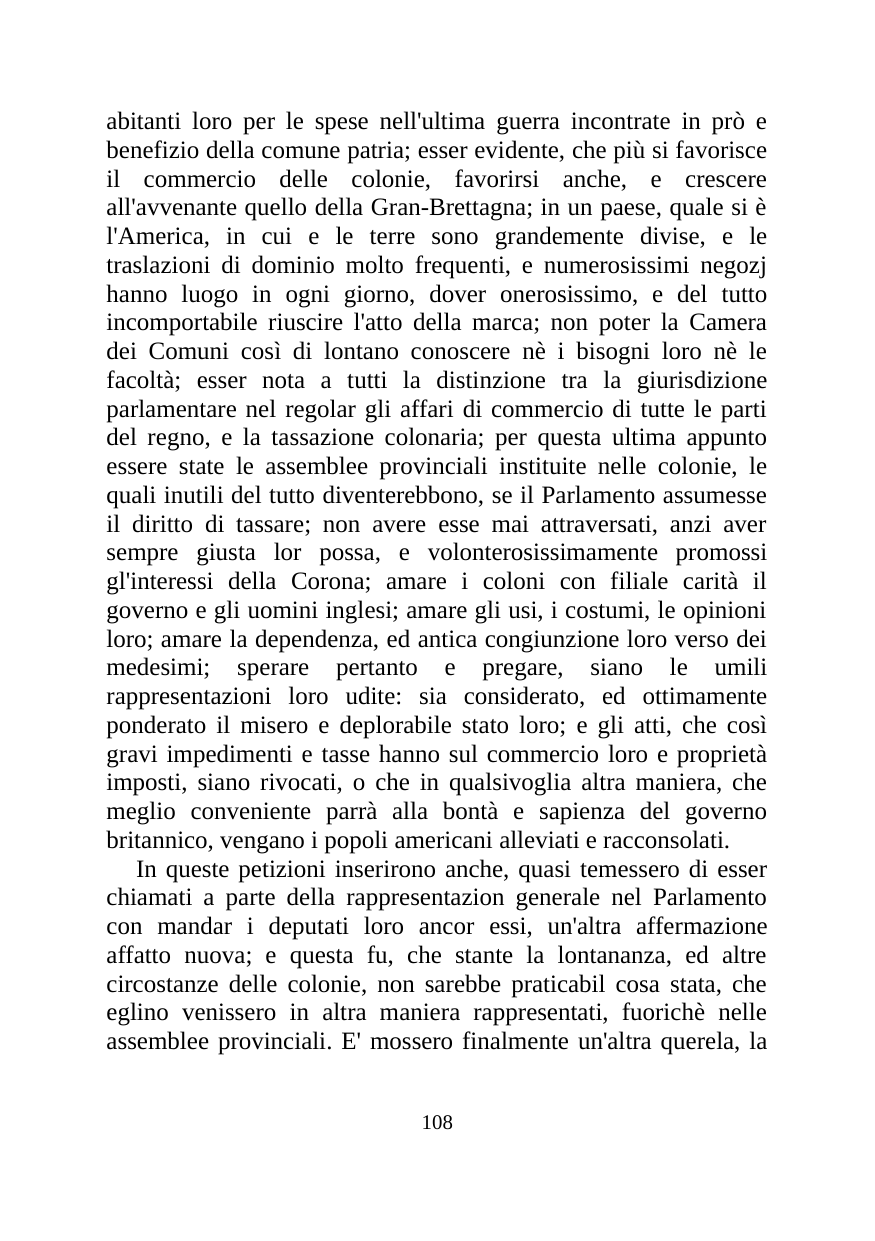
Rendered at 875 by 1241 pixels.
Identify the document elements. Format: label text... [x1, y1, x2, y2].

text abitanti loro per le spese nell'ultima guerra incontrate in prò e benefizio della comune patria; esser evidente, che più si favorisce il commercio delle colonie, favorirsi anche, e crescere all'avvenante quello della Gran-Brettagna; in un paese, quale si è l'America, in cui e le terre sono grandemente divise, e le traslazioni di dominio molto frequenti, e numerosissimi negozj hanno luogo in ogni giorno, dover onerosissimo, e del tutto incomportabile riuscire l'atto della marca; non poter la Camera dei Comuni così di lontano conoscere nè i bisogni loro nè le facoltà; esser nota a tutti la distinzione tra la giurisdizione parlamentare nel regolar gli affari di commercio di tutte le parti del regno, e la tassazione colonaria; per questa ultima appunto essere state le assemblee provinciali instituite nelle colonie, le quali inutili del tutto diventerebbono, se il Parlamento assumesse il diritto di tassare; non avere esse mai attraversati, anzi aver sempre giusta lor possa, e volonterosissimamente promossi gl'interessi della Corona; amare i coloni con filiale carità il governo e gli uomini inglesi; amare gli usi, i costumi, le opinioni loro; amare la dependenza, ed antica congiunzione loro verso dei medesimi; sperare pertanto e pregare, siano le umili rappresentazioni loro udite: sia considerato, ed ottimamente ponderato il misero e deplorabile stato loro; e gli atti, che così gravi impedimenti e tasse hanno sul commercio loro e proprietà imposti, siano rivocati, o che in qualsivoglia altra maniera, che meglio conveniente parrà alla bontà e sapienza del governo britannico, vengano i popoli americani alleviati e racconsolati. [106, 106, 768, 854]
text In queste petizioni inserirono anche, quasi temessero di esser chiamati a parte della rappresentazion generale nel Parlamento con mandar i deputati loro ancor essi, un'altra affermazione affatto nuova; e questa fu, che stante la lontananza, ed altre circostanze delle colonie, non sarebbe praticabil cosa stata, che eglino venissero in altra maniera rappresentati, fuorichè nelle assemblee provinciali. E' mossero finalmente un'altra querela, la [106, 854, 768, 1055]
